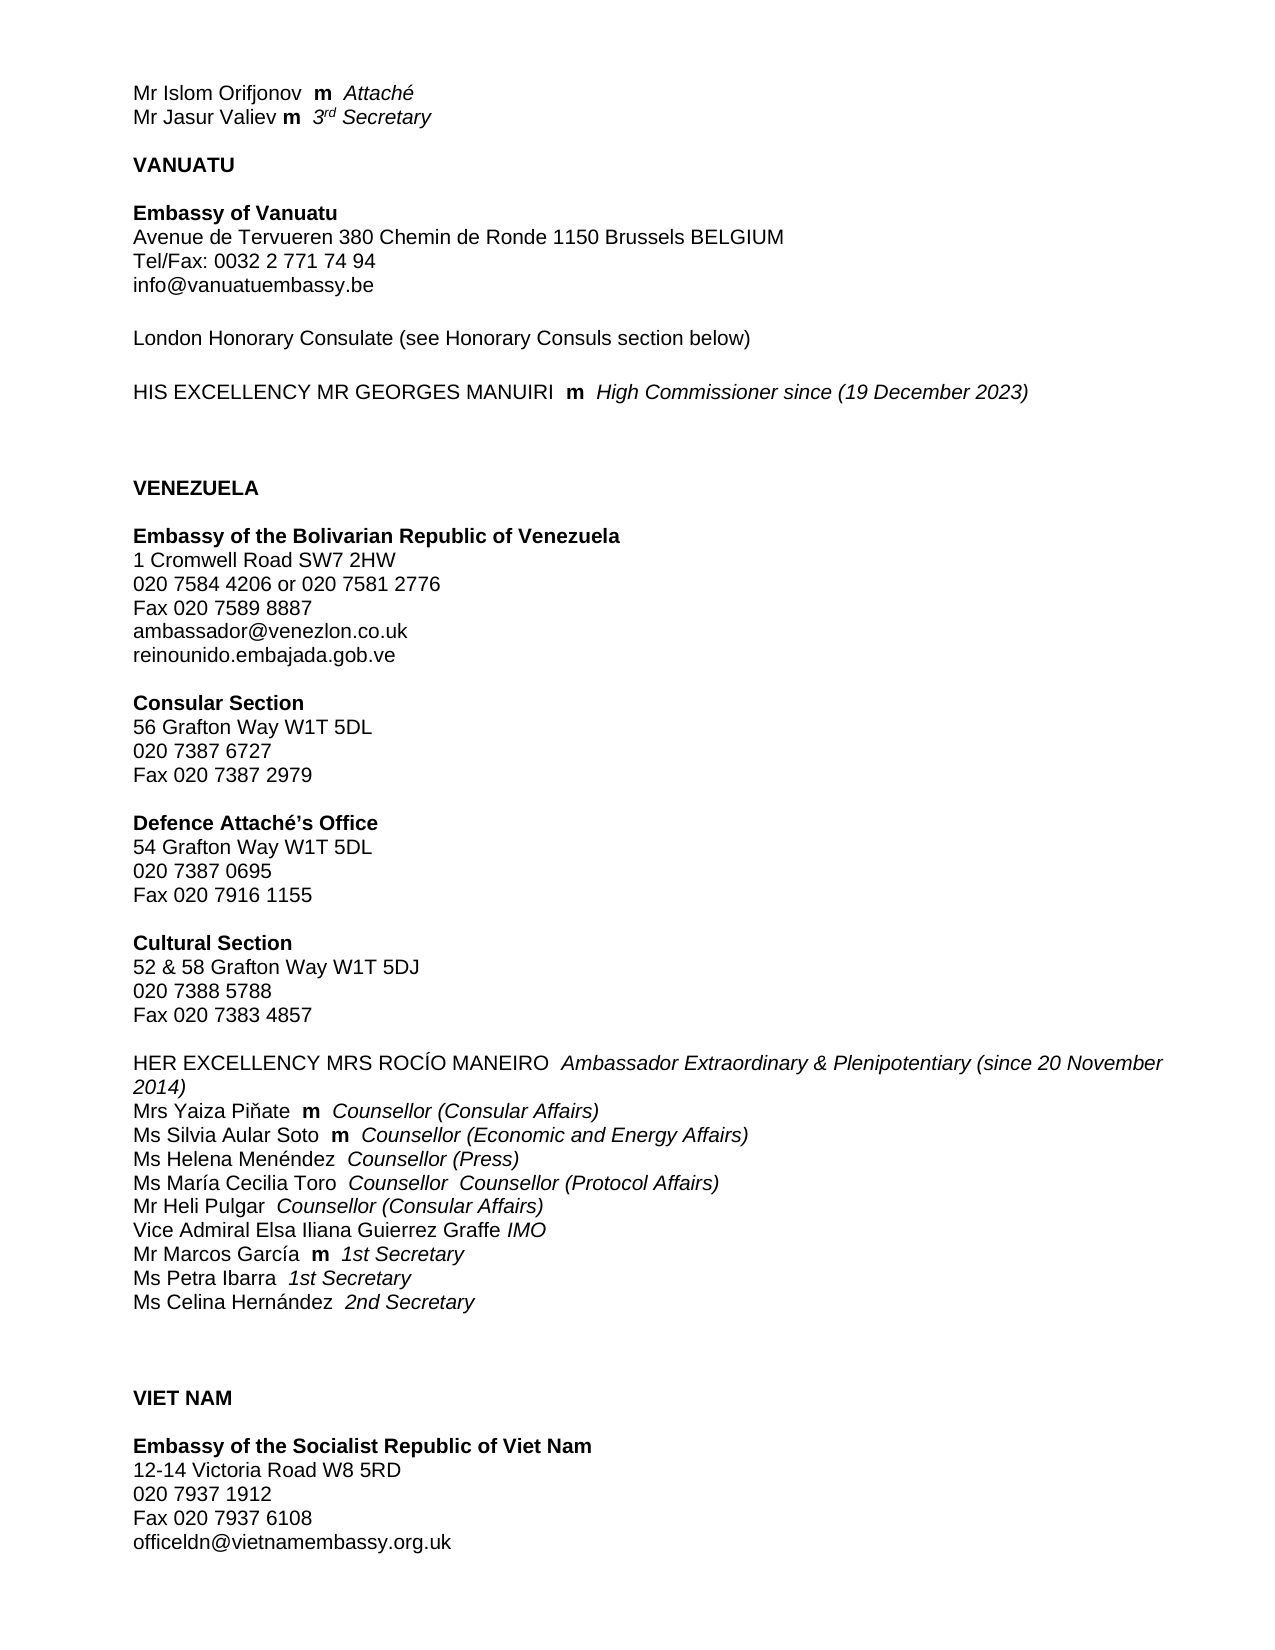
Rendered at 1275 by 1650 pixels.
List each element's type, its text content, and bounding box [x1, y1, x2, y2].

text London Honorary Consulate (see Honorary Consuls section below) [133, 325, 1181, 349]
text Embassy of the Bolivarian Republic of Venezuela [133, 523, 1181, 547]
text Ms Silvia Aular Soto m Counsellor (Economic and Energy Affairs) [133, 1122, 1181, 1146]
text 020 7387 6727 [133, 739, 1181, 763]
text Mrs Yaiza Piňate m Counsellor (Consular Affairs) [133, 1098, 1181, 1122]
text 1 Cromwell Road SW7 2HW [133, 547, 1181, 571]
text 52 & 58 Grafton Way W1T 5DJ [133, 955, 1181, 979]
text Fax 020 7387 2979 [133, 763, 1181, 787]
text officeldn@vietnamembassy.org.uk [133, 1530, 1181, 1554]
text Cultural Section [133, 931, 1181, 955]
text VENEZUELA [133, 476, 1181, 499]
text Fax 020 7937 6108 [133, 1506, 1181, 1530]
text 020 7584 4206 or 020 7581 2776 [133, 571, 1181, 595]
text Ms María Cecilia Toro Counsellor Counsellor (Protocol Affairs) [133, 1170, 1181, 1194]
text Mr Islom Orifjonov m Attaché [133, 81, 1181, 105]
text Mr Marcos García m 1st Secretary [133, 1242, 1181, 1266]
text 020 7937 1912 [133, 1482, 1181, 1506]
text Embassy of Vanuatu Avenue de Tervueren 380 Chemin de Ronde 1150 Brussels BELGIUM Tel/Fax: 0032 2 771 74 94 info@vanuatuembassy.be [133, 201, 1181, 325]
text ambassador@venezlon.co.uk [133, 619, 1181, 643]
text 020 7387 0695 [133, 859, 1181, 883]
text Consular Section [133, 691, 1181, 715]
text Mr Jasur Valiev m 3rd Secretary [133, 105, 1181, 129]
text Vice Admiral Elsa Iliana Guierrez Graffe IMO [133, 1218, 1181, 1242]
text 56 Grafton Way W1T 5DL [133, 715, 1181, 739]
text Defence Attaché’s Office [133, 811, 1181, 835]
text VIET NAM [133, 1386, 1181, 1410]
text HER EXCELLENCY MRS ROCÍO MANEIRO Ambassador Extraordinary & Plenipotentiary (since 20 November 2014) [133, 1051, 1181, 1098]
text Ms Petra Ibarra 1st Secretary [133, 1266, 1181, 1290]
text 020 7388 5788 [133, 979, 1181, 1003]
text 12-14 Victoria Road W8 5RD [133, 1458, 1181, 1482]
text HIS EXCELLENCY MR GEORGES MANUIRI m High Commissioner since (19 December 2023) [133, 380, 1181, 404]
text reinounido.embajada.gob.ve [133, 643, 1181, 667]
text Mr Heli Pulgar Counsellor (Consular Affairs) [133, 1194, 1181, 1218]
text 54 Grafton Way W1T 5DL [133, 835, 1181, 859]
text VANUATU [133, 153, 1181, 177]
text Fax 020 7383 4857 [133, 1003, 1181, 1027]
text Fax 020 7916 1155 [133, 883, 1181, 907]
text Embassy of the Socialist Republic of Viet Nam [133, 1434, 1181, 1458]
text Fax 020 7589 8887 [133, 595, 1181, 619]
text Ms Helena Menéndez Counsellor (Press) [133, 1146, 1181, 1170]
text Ms Celina Hernández 2nd Secretary [133, 1290, 1181, 1314]
